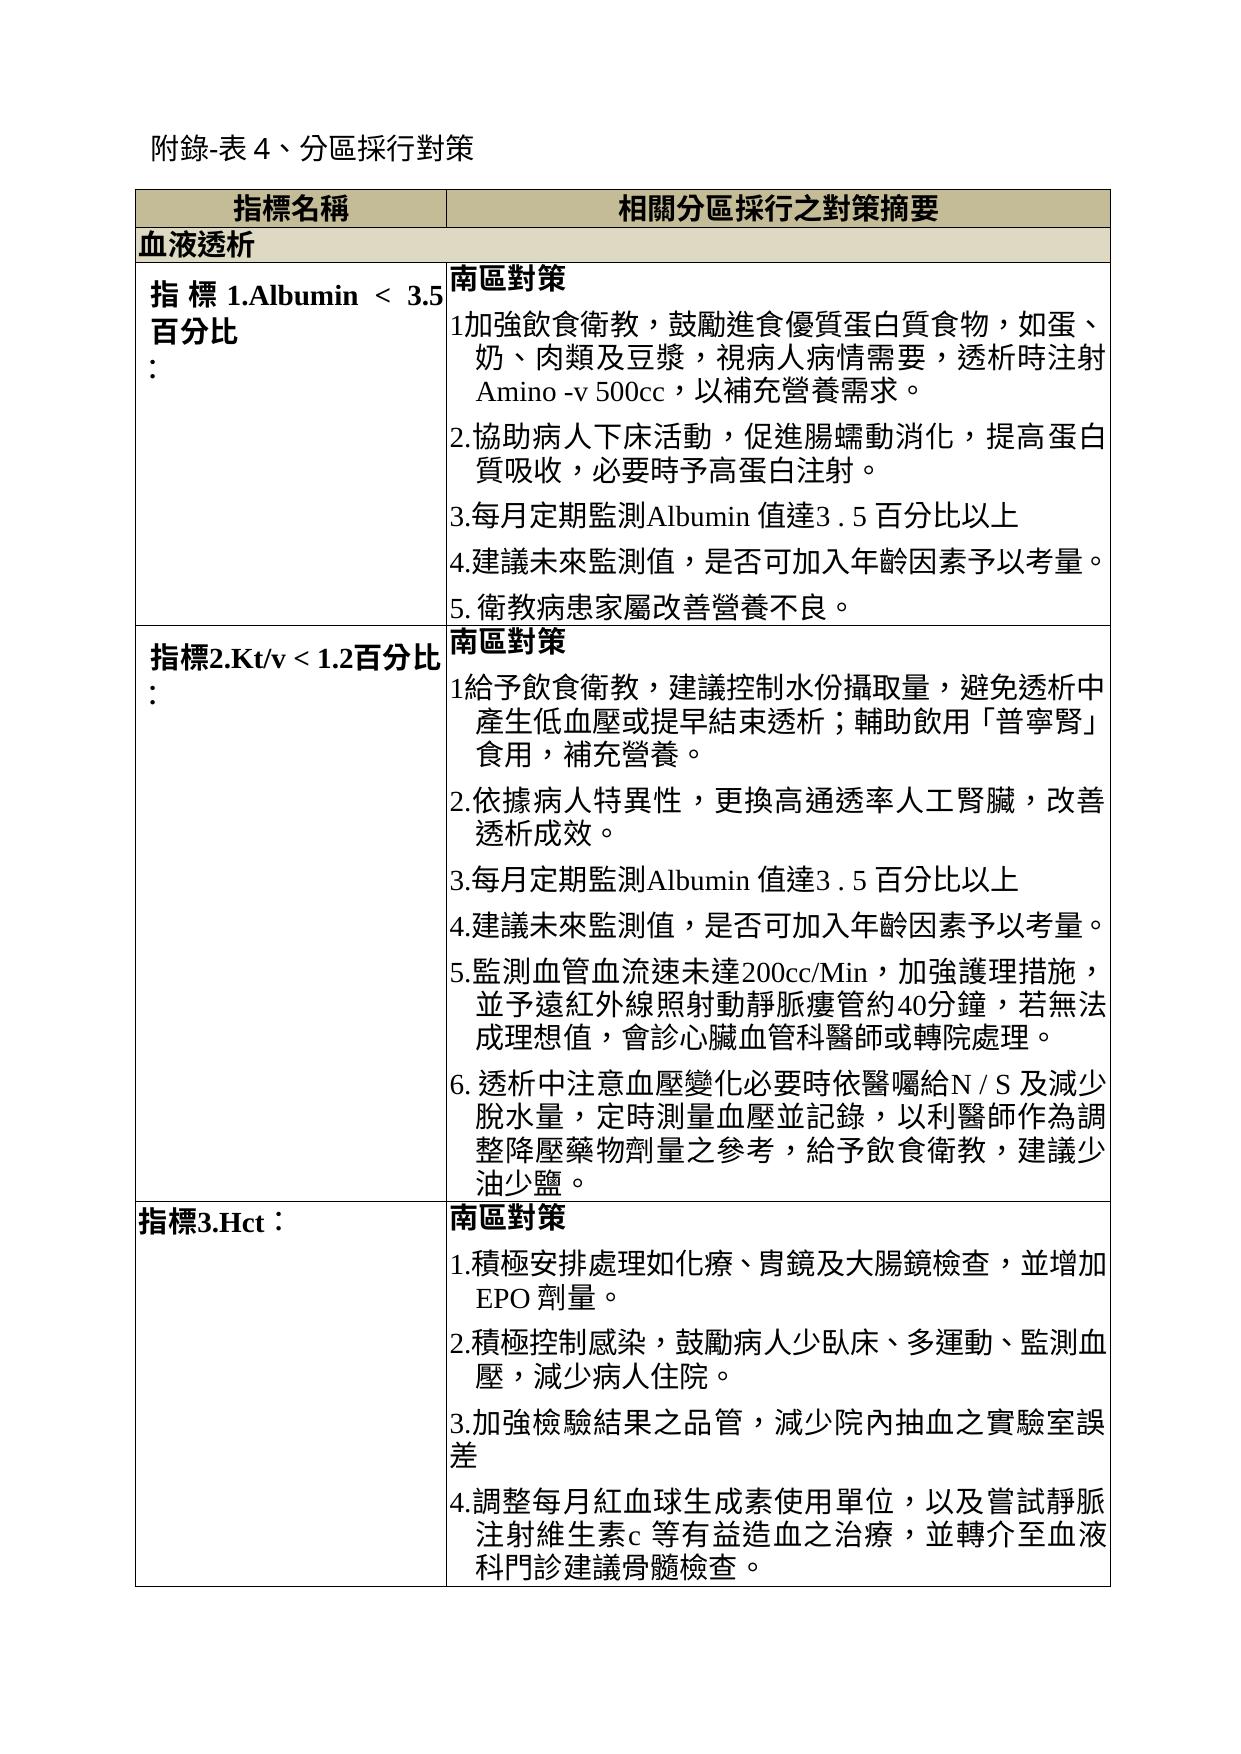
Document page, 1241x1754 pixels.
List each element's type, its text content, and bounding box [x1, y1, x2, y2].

table_cell 血液透析 [136, 228, 1110, 262]
table_header 指標名稱 [136, 190, 446, 227]
table_cell 指標2.Kt/v < 1.2百分比 ： [136, 626, 446, 1201]
table_cell 南區對策 1給予飲食衛教，建議控制水份攝取量，避免透析中產生低血壓或提早結束透析；輔助飲用「普寧腎」食用，補充營養。 2.依據病人特異性，更換高通透率人工腎臟，改善透析成效。 3.每月定期監測Albumin 值達3 . 5 百分比以上 4.建議未來監測值，是否可加入年齡因素予以考量。 5.監測血管血流速未達200cc/Min，加強護理措施，並予遠紅外線照射動靜脈瘻管約40分鐘，若無法成理想值，會診心臟血管科醫師或轉院處理。 6. 透析中注意血壓變化必要時依醫囑給N / S 及減少脫水量，定時測量血壓並記錄，以利醫師作為調整降壓藥物劑量之參考，給予飲食衛教，建議少油少鹽。 [447, 626, 1110, 1201]
table_cell 南區對策 1加強飲食衛教，鼓勵進食優質蛋白質食物，如蛋、奶、肉類及豆漿，視病人病情需要，透析時注射Amino -v 500cc，以補充營養需求。 2.協助病人下床活動，促進腸蠕動消化，提高蛋白質吸收，必要時予高蛋白注射。 3.每月定期監測Albumin 值達3 . 5 百分比以上 4.建議未來監測值，是否可加入年齡因素予以考量。 5. 衛教病患家屬改善營養不良。 [447, 263, 1110, 625]
table_cell 指標3.Hct： [136, 1202, 446, 1586]
table_cell 指標1.Albumin < 3.5 百分比 ： [136, 263, 446, 625]
table_header 相關分區採行之對策摘要 [447, 190, 1110, 227]
table_cell 南區對策 1.積極安排處理如化療、胄鏡及大腸鏡檢查，並增加EPO 劑量。 2.積極控制感染，鼓勵病人少臥床、多運動、監測血壓，減少病人住院。 3.加強檢驗結果之品管，減少院內抽血之實驗室誤差 4.調整每月紅血球生成素使用單位，以及嘗試靜脈注射維生素c 等有益造血之治療，並轉介至血液科門診建議骨髓檢查。 [447, 1202, 1110, 1586]
text 附錄-表4、分區採行對策 [151, 125, 1122, 168]
